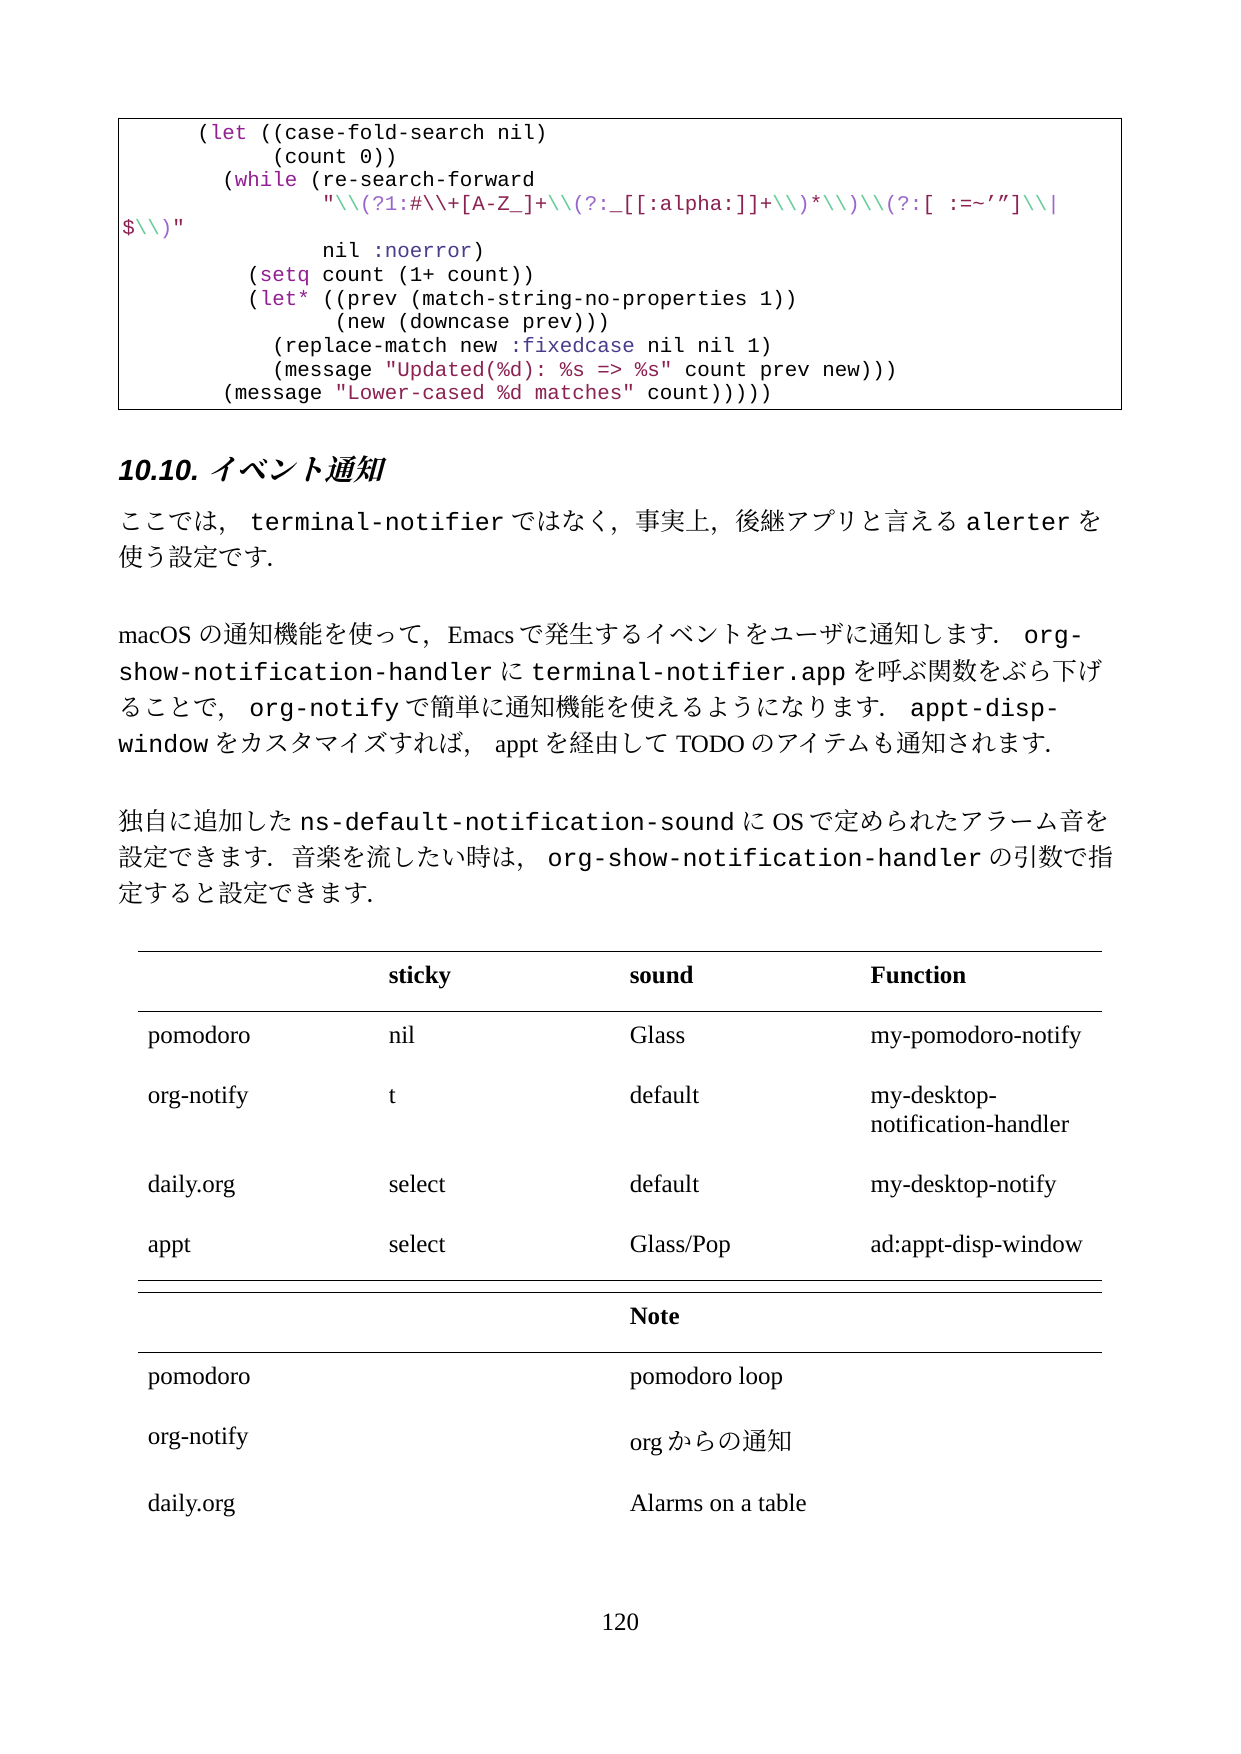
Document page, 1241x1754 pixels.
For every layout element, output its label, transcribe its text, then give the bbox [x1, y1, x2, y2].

table_cell org-notify [138, 1412, 620, 1479]
table_cell select [379, 1220, 620, 1280]
table_header [138, 952, 379, 1011]
text (message "Lower-cased %d matches" count))))) [119, 378, 1121, 409]
text (let ((case-fold-search nil) [119, 119, 1121, 142]
table_cell my-desktop-notify [861, 1160, 1102, 1220]
table_cell Glass [620, 1012, 861, 1071]
table_cell ad:appt-disp-window [861, 1220, 1102, 1280]
table_cell select [379, 1160, 620, 1220]
text (replace-match new :fixedcase nil nil 1) [119, 331, 1121, 354]
table_cell Glass/Pop [620, 1220, 861, 1280]
text (setq count (1+ count)) [119, 260, 1121, 284]
table_header Function [861, 952, 1102, 1011]
text (let* ((prev (match-string-no-properties 1)) [119, 284, 1121, 307]
table_cell pomodoro loop [620, 1353, 1102, 1412]
table_cell Alarms on a table [620, 1479, 1102, 1539]
text nil :noerror) [119, 236, 1121, 260]
table_cell org-notify [138, 1071, 379, 1160]
text ここでは， terminal-notifier ではなく，事実上，後継アプリと言える alerter を使う設定です． [118, 502, 1122, 602]
text 独自に追加した ns-default-notification-sound に OSで定められたアラーム音を設定できます．音楽を流したい時は， org-show-notification-handler の引数で指定すると設定できます． [118, 801, 1122, 938]
text macOS の通知機能を使って，Emacsで発生するイベントをユーザに通知します． org-show-notification-handler に terminal-notifier.app を呼ぶ関数をぶら下げることで， org-notify で簡単に通知機能を使えるようになります． appt-disp-window をカスタマイズすれば， appt を経由して TODOのアイテムも通知されます． [118, 615, 1122, 789]
text (count 0)) [119, 142, 1121, 165]
table_cell nil [379, 1012, 620, 1071]
table_cell pomodoro [138, 1353, 620, 1412]
table_header Note [620, 1293, 1102, 1352]
text (new (downcase prev))) [119, 307, 1121, 331]
subtitle イベント通知 [118, 447, 1122, 489]
table_header [138, 1293, 620, 1352]
text (while (re-search-forward [119, 165, 1121, 189]
table_cell daily.org [138, 1160, 379, 1220]
table_header sound [620, 952, 861, 1011]
text (message "Updated(%d): %s => %s" count prev new))) [119, 354, 1121, 378]
table_cell my-desktop-notification-handler [861, 1071, 1102, 1160]
table_cell default [620, 1160, 861, 1220]
table_cell orgからの通知 [620, 1412, 1102, 1479]
table_header sticky [379, 952, 620, 1011]
text "\\(?1:#\\+[A-Z_]+\\(?:_[[:alpha:]]+\\)*\\)\\(?:[ :=~’”]\\|$\\)" [119, 189, 1121, 236]
table_cell appt [138, 1220, 379, 1280]
table_cell daily.org [138, 1479, 620, 1539]
table_cell default [620, 1071, 861, 1160]
table_cell my-pomodoro-notify [861, 1012, 1102, 1071]
table_cell t [379, 1071, 620, 1160]
table_cell pomodoro [138, 1012, 379, 1071]
